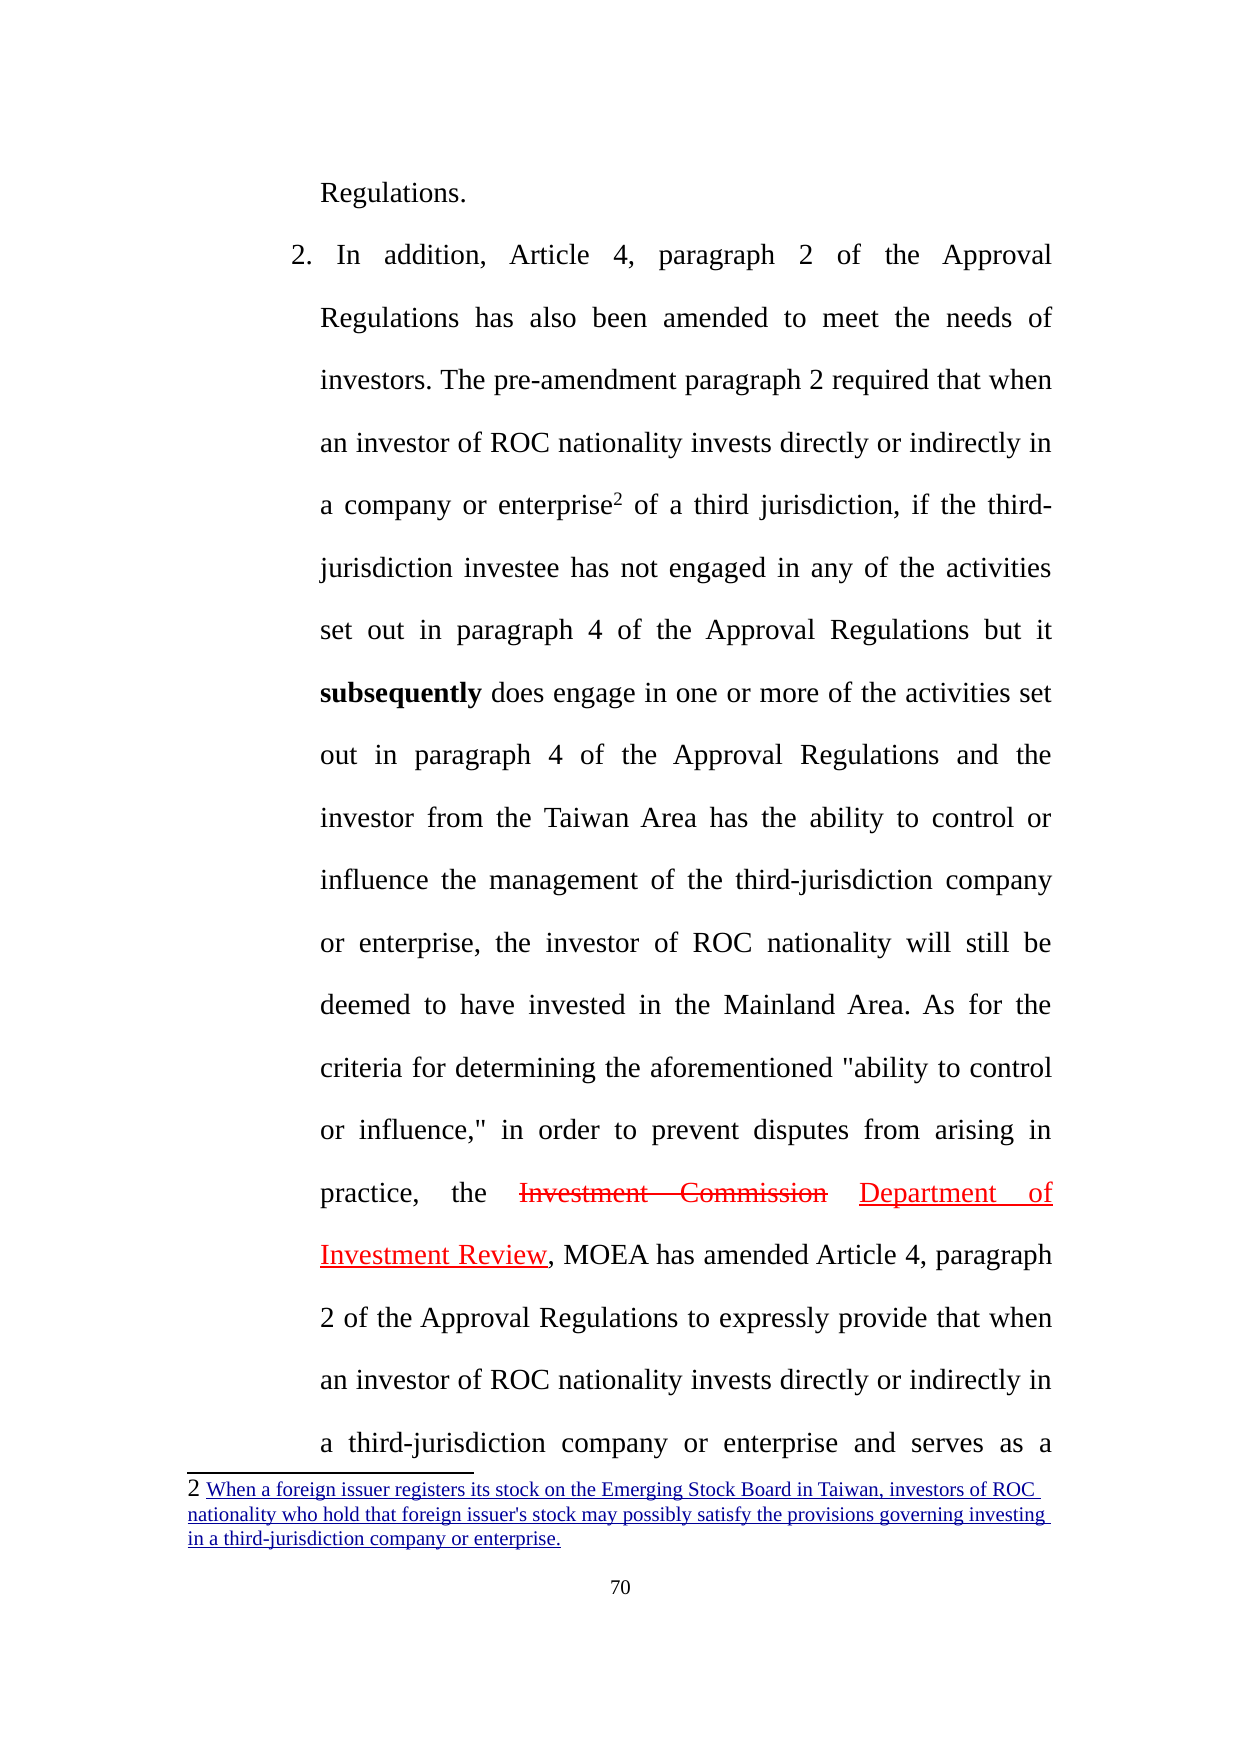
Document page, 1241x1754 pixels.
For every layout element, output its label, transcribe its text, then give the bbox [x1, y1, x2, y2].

text When a foreign issuer registers its stock on the Emerging Stock Board in Taiwan, investors of ROC nationality who hold that foreign issuer's stock may possibly satisfy the provisions governing investing in a third-jurisdiction company or enterprise. [187, 1473, 1053, 1550]
text 2. In addition, Article 4, paragraph 2 of the Approval Regulations has also been amended to meet the needs of investors. The pre-amendment paragraph 2 required that when an investor of ROC nationality invests directly or indirectly in a company or enterprise of a third jurisdiction, if the third-jurisdiction investee has not engaged in any of the activities set out in paragraph 4 of the Approval Regulations but it subsequently does engage in one or more of the activities set out in paragraph 4 of the Approval Regulations and the investor from the Taiwan Area has the ability to control or influence the management of the third-jurisdiction company or enterprise, the investor of ROC nationality will still be deemed to have invested in the Mainland Area. As for the criteria for determining the aforementioned "ability to control or influence," in order to prevent disputes from arising in practice, the Investment Commission Department of Investment Review, MOEA has amended Article 4, paragraph 2 of the Approval Regulations to expressly provide that when an investor of ROC nationality invests directly or indirectly in a third-jurisdiction company or enterprise and serves as a [291, 212, 1053, 1462]
text Regulations. [291, 150, 1053, 212]
